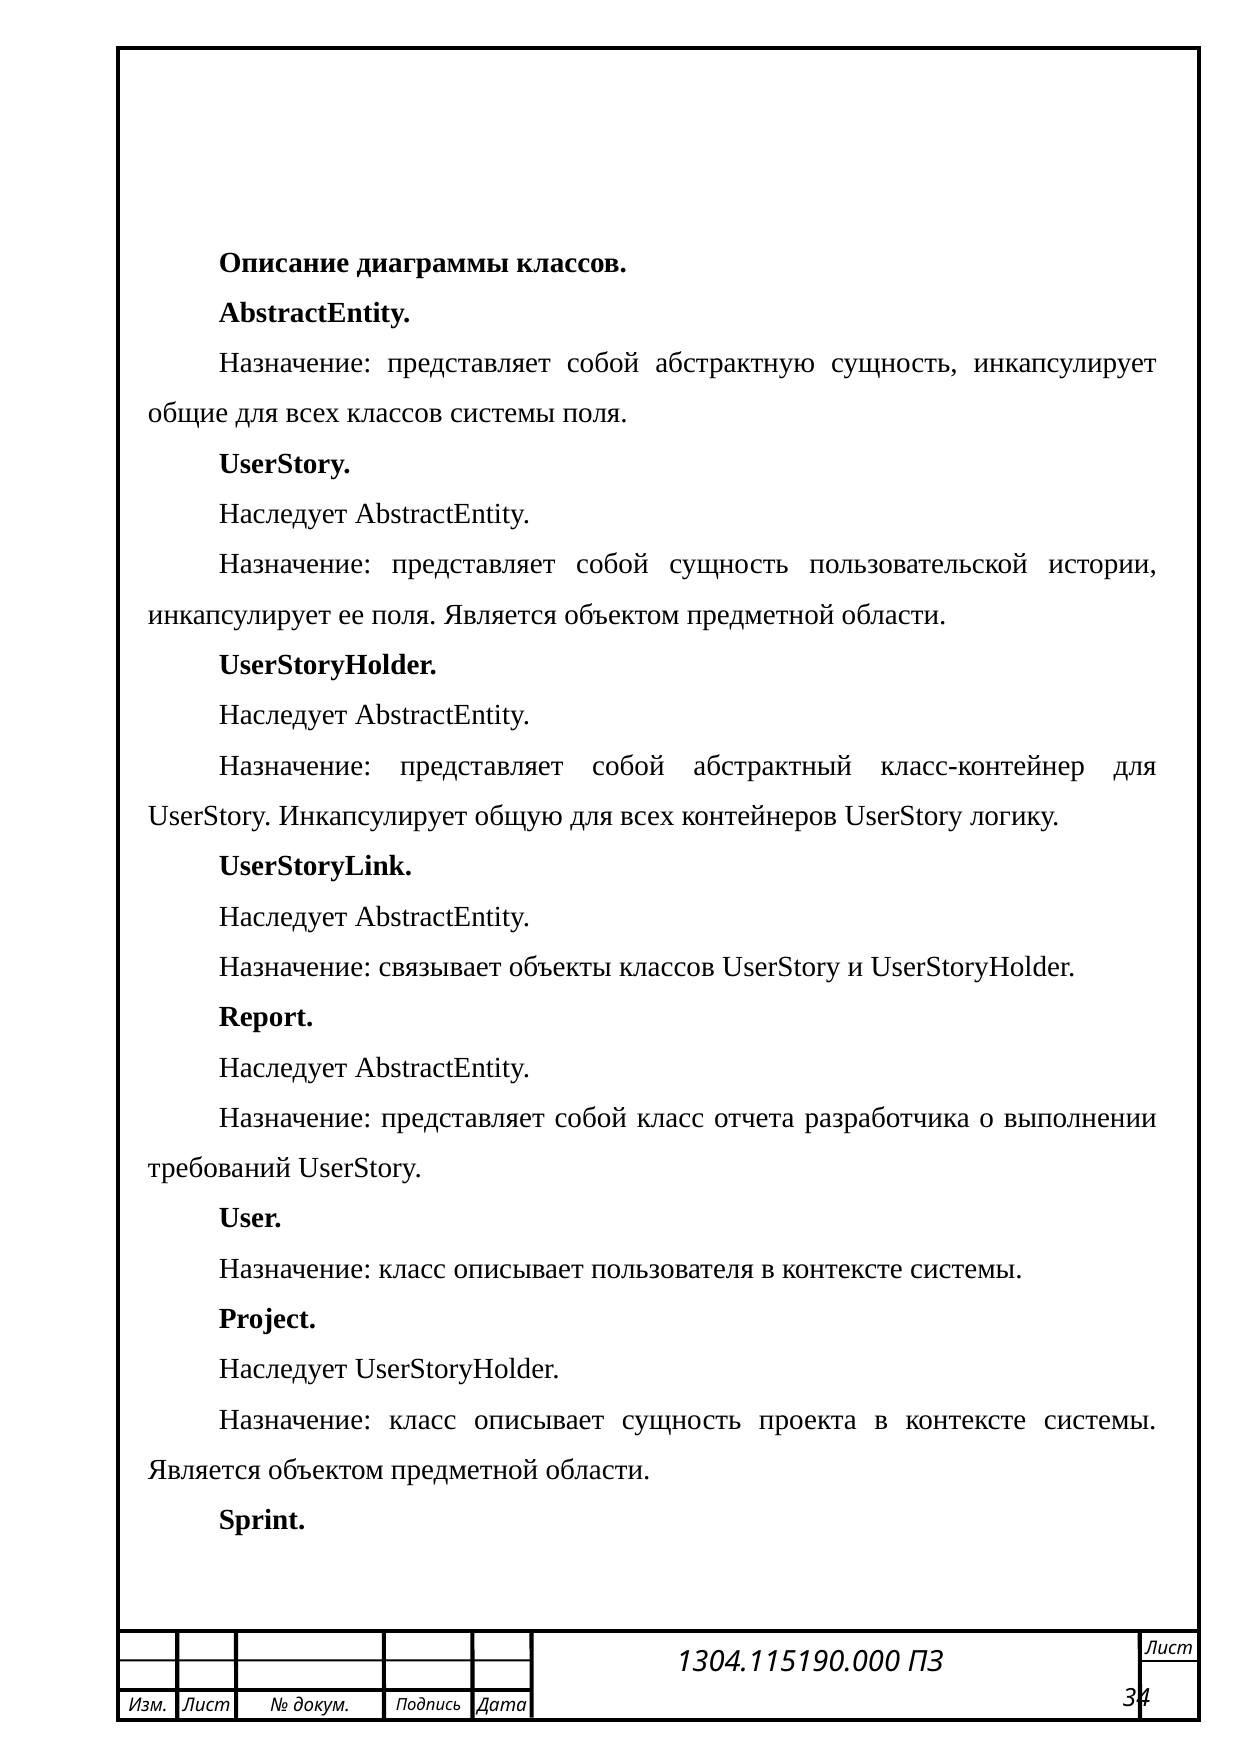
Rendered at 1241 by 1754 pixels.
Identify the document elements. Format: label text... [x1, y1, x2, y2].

text AbstractEntity. [148, 295, 1157, 328]
text Назначение: класс описывает пользователя в контексте системы. [148, 1251, 1157, 1284]
text Назначение: класс описывает сущность проекта в контексте системы. Является объектом предметной области. [148, 1402, 1157, 1486]
text User. [148, 1201, 1157, 1234]
text Назначение: представляет собой сущность пользовательской истории, инкапсулирует ее поля. Является объектом предметной области. [148, 547, 1157, 630]
text Report. [148, 999, 1157, 1033]
text Наследует AbstractEntity. [148, 697, 1157, 731]
text Назначение: представляет собой абстрактную сущность, инкапсулирует общие для всех классов системы поля. [148, 345, 1157, 429]
text UserStoryHolder. [148, 647, 1157, 681]
text Sprint. [148, 1502, 1157, 1536]
text Описание диаграммы классов. [148, 245, 1157, 278]
text Наследует AbstractEntity. [148, 1050, 1157, 1083]
text Наследует AbstractEntity. [148, 899, 1157, 932]
text Назначение: представляет собой класс отчета разработчика о выполнении требований UserStory. [148, 1100, 1157, 1184]
text Назначение: связывает объекты классов UserStory и UserStoryHolder. [148, 949, 1157, 983]
text UserStory. [148, 446, 1157, 479]
text Project. [148, 1301, 1157, 1335]
text Наследует AbstractEntity. [148, 496, 1157, 530]
text UserStoryLink. [148, 848, 1157, 882]
text Наследует UserStoryHolder. [148, 1352, 1157, 1385]
text Назначение: представляет собой абстрактный класс-контейнер для UserStory. Инкапсулирует общую для всех контейнеров UserStory логику. [148, 748, 1157, 832]
